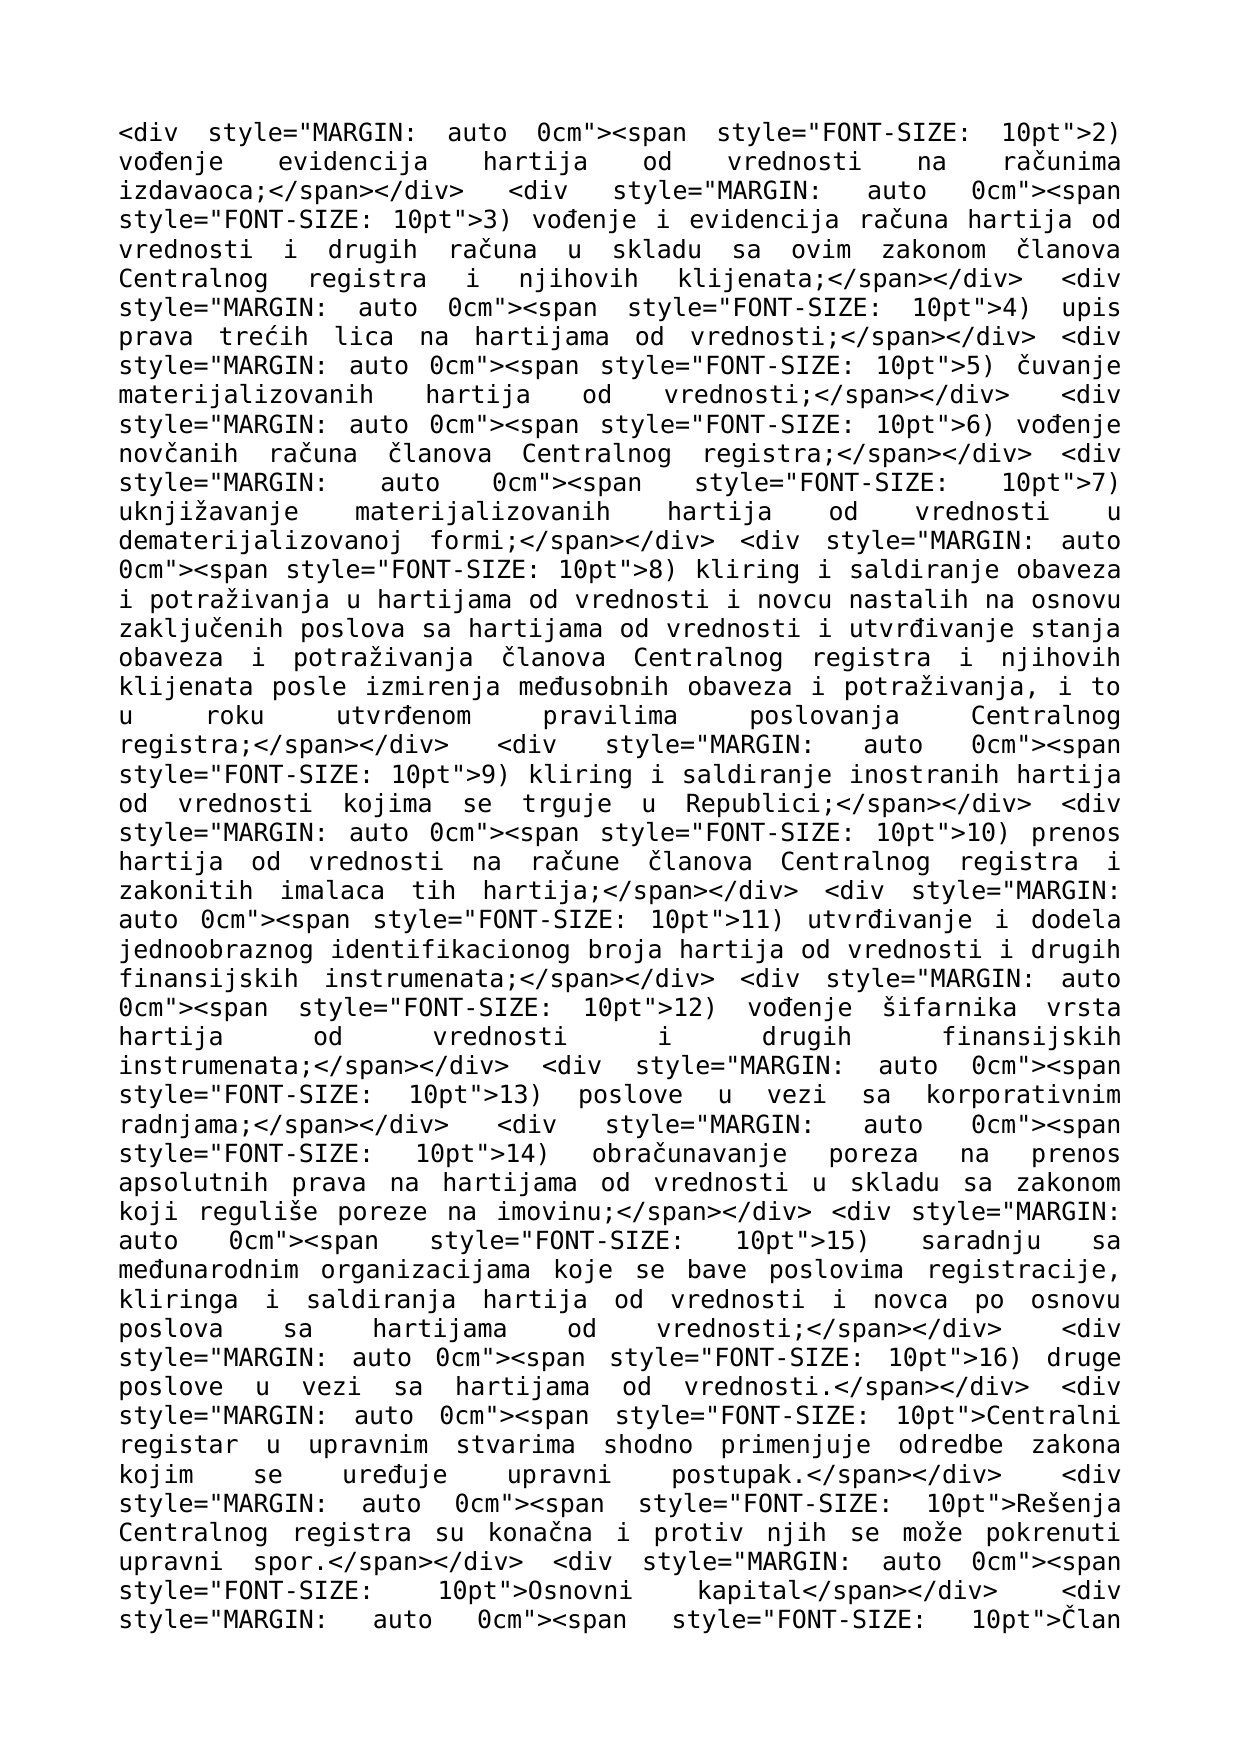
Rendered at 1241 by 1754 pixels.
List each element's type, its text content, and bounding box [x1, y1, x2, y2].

text <div style="MARGIN: auto 0cm"><span style="FONT-SIZE: 10pt">2) vođenje evidencija hartija od vrednosti na računima izdavaoca;</span></div> <div style="MARGIN: auto 0cm"><span style="FONT-SIZE: 10pt">3) vođenje i evidencija računa hartija od vrednosti i drugih računa u skladu sa ovim zakonom članova Centralnog registra i njihovih klijenata;</span></div> <div style="MARGIN: auto 0cm"><span style="FONT-SIZE: 10pt">4) upis prava trećih lica na hartijama od vrednosti;</span></div> <div style="MARGIN: auto 0cm"><span style="FONT-SIZE: 10pt">5) čuvanje materijalizovanih hartija od vrednosti;</span></div> <div style="MARGIN: auto 0cm"><span style="FONT-SIZE: 10pt">6) vođenje novčanih računa članova Centralnog registra;</span></div> <div style="MARGIN: auto 0cm"><span style="FONT-SIZE: 10pt">7) uknjižavanje materijalizovanih hartija od vrednosti u dematerijalizovanoj formi;</span></div> <div style="MARGIN: auto 0cm"><span style="FONT-SIZE: 10pt">8) kliring i saldiranje obaveza i potraživanja u hartijama od vrednosti i novcu nastalih na osnovu zaključenih poslova sa hartijama od vrednosti i utvrđivanje stanja obaveza i potraživanja članova Centralnog registra i njihovih klijenata posle izmirenja međusobnih obaveza i potraživanja, i to u roku utvrđenom pravilima poslovanja Centralnog registra;</span></div> <div style="MARGIN: auto 0cm"><span style="FONT-SIZE: 10pt">9) kliring i saldiranje inostranih hartija od vrednosti kojima se trguje u Republici;</span></div> <div style="MARGIN: auto 0cm"><span style="FONT-SIZE: 10pt">10) prenos hartija od vrednosti na račune članova Centralnog registra i zakonitih imalaca tih hartija;</span></div> <div style="MARGIN: auto 0cm"><span style="FONT-SIZE: 10pt">11) utvrđivanje i dodela jednoobraznog identifikacionog broja hartija od vrednosti i drugih finansijskih instrumenata;</span></div> <div style="MARGIN: auto 0cm"><span style="FONT-SIZE: 10pt">12) vođenje šifarnika vrsta hartija od vrednosti i drugih finansijskih instrumenata;</span></div> <div style="MARGIN: auto 0cm"><span style="FONT-SIZE: 10pt">13) poslove u vezi sa korporativnim radnjama;</span></div> <div style="MARGIN: auto 0cm"><span style="FONT-SIZE: 10pt">14) obračunavanje poreza na prenos apsolutnih prava na hartijama od vrednosti u skladu sa zakonom koji reguliše poreze na imovinu;</span></div> <div style="MARGIN: auto 0cm"><span style="FONT-SIZE: 10pt">15) saradnju sa međunarodnim organizacijama koje se bave poslovima registracije, kliringa i saldiranja hartija od vrednosti i novca po osnovu poslova sa hartijama od vrednosti;</span></div> <div style="MARGIN: auto 0cm"><span style="FONT-SIZE: 10pt">16) druge poslove u vezi sa hartijama od vrednosti.</span></div> <div style="MARGIN: auto 0cm"><span style="FONT-SIZE: 10pt">Centralni registar u upravnim stvarima shodno primenjuje odredbe zakona kojim se uređuje upravni postupak.</span></div> <div style="MARGIN: auto 0cm"><span style="FONT-SIZE: 10pt">Rešenja Centralnog registra su konačna i protiv njih se može pokrenuti upravni spor.</span></div> <div style="MARGIN: auto 0cm"><span style="FONT-SIZE: 10pt">Osnovni kapital</span></div> <div style="MARGIN: auto 0cm"><span style="FONT-SIZE: 10pt">Član [118, 118, 1122, 1635]
